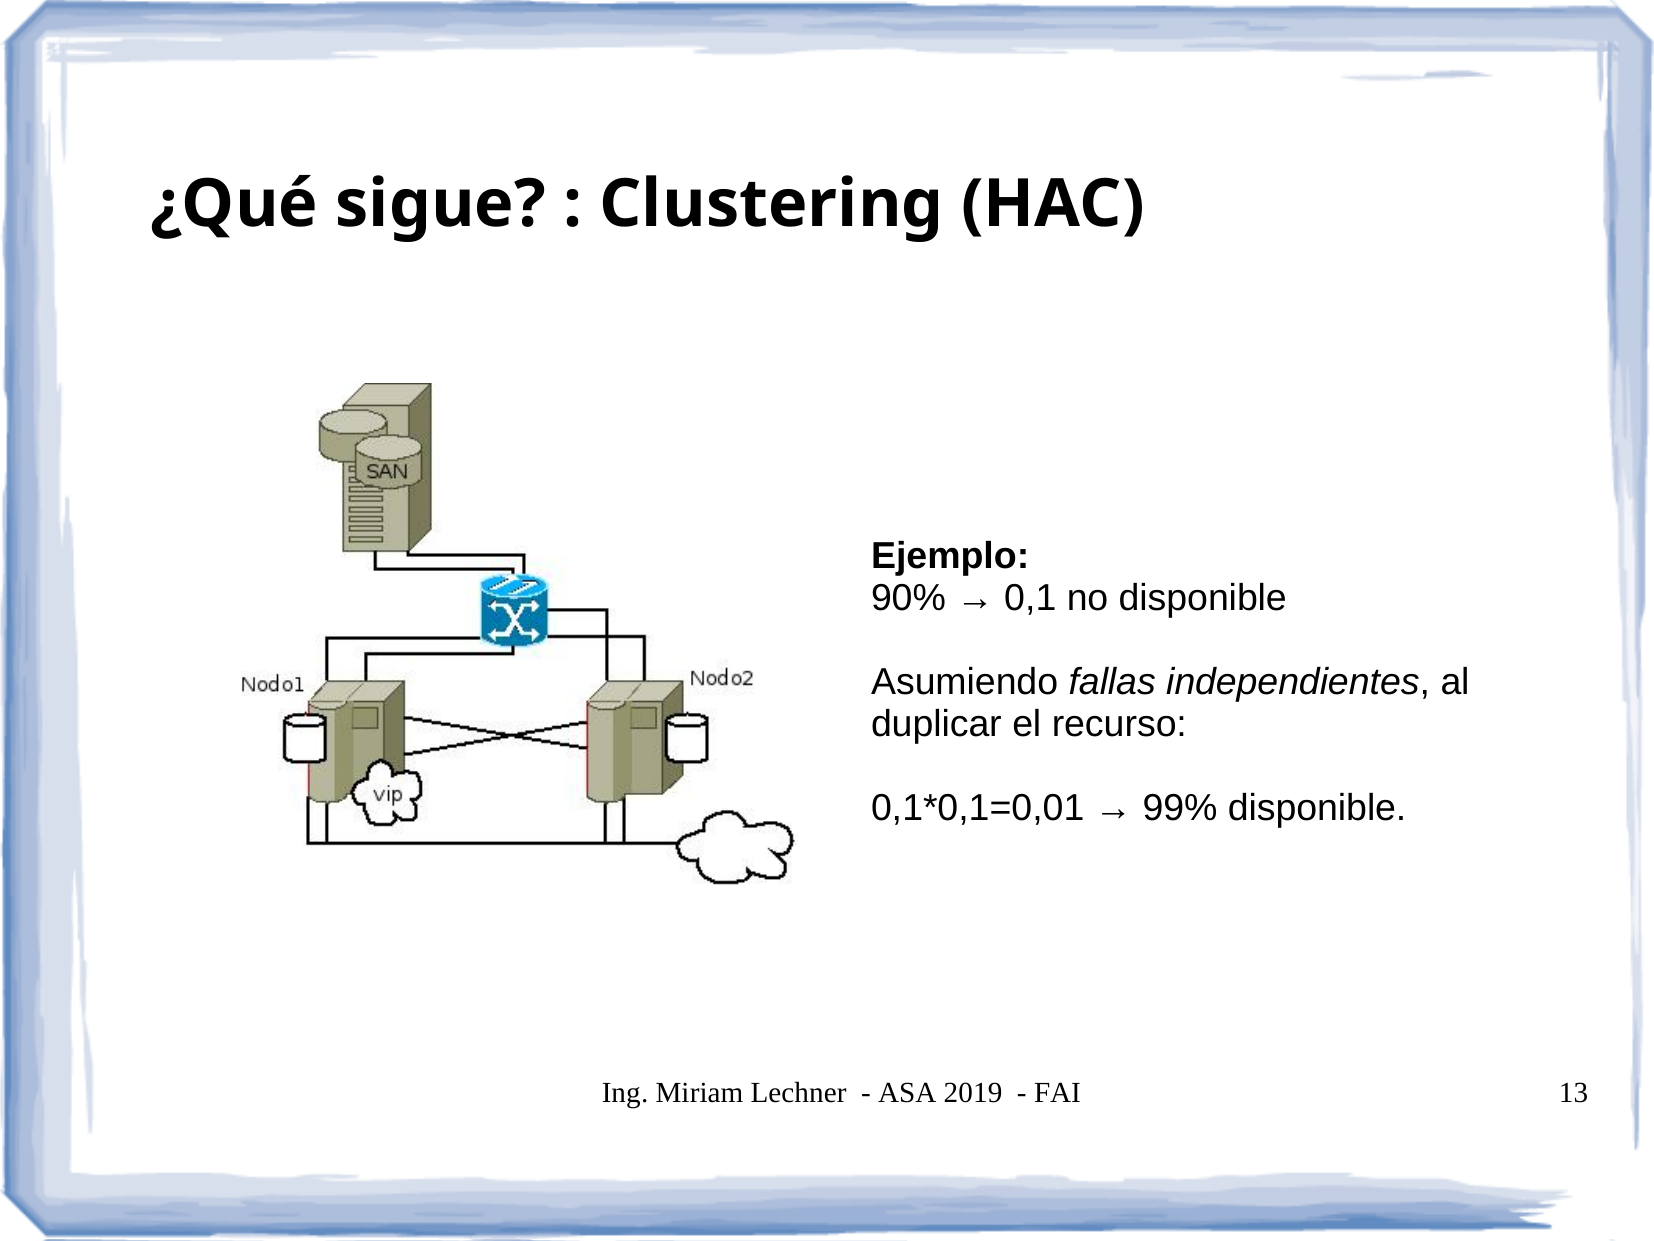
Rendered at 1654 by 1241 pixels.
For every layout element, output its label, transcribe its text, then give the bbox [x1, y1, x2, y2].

text_box Ejemplo: 90% → 0,1 no disponible Asumiendo fallas independientes, al duplicar el recurso: 0,1*0,1=0,01 → 99% disponible. [856, 527, 1495, 833]
picture [0, 0, 1654, 1241]
text_box ¿Qué sigue? : Clustering (HAC) [135, 147, 1168, 250]
